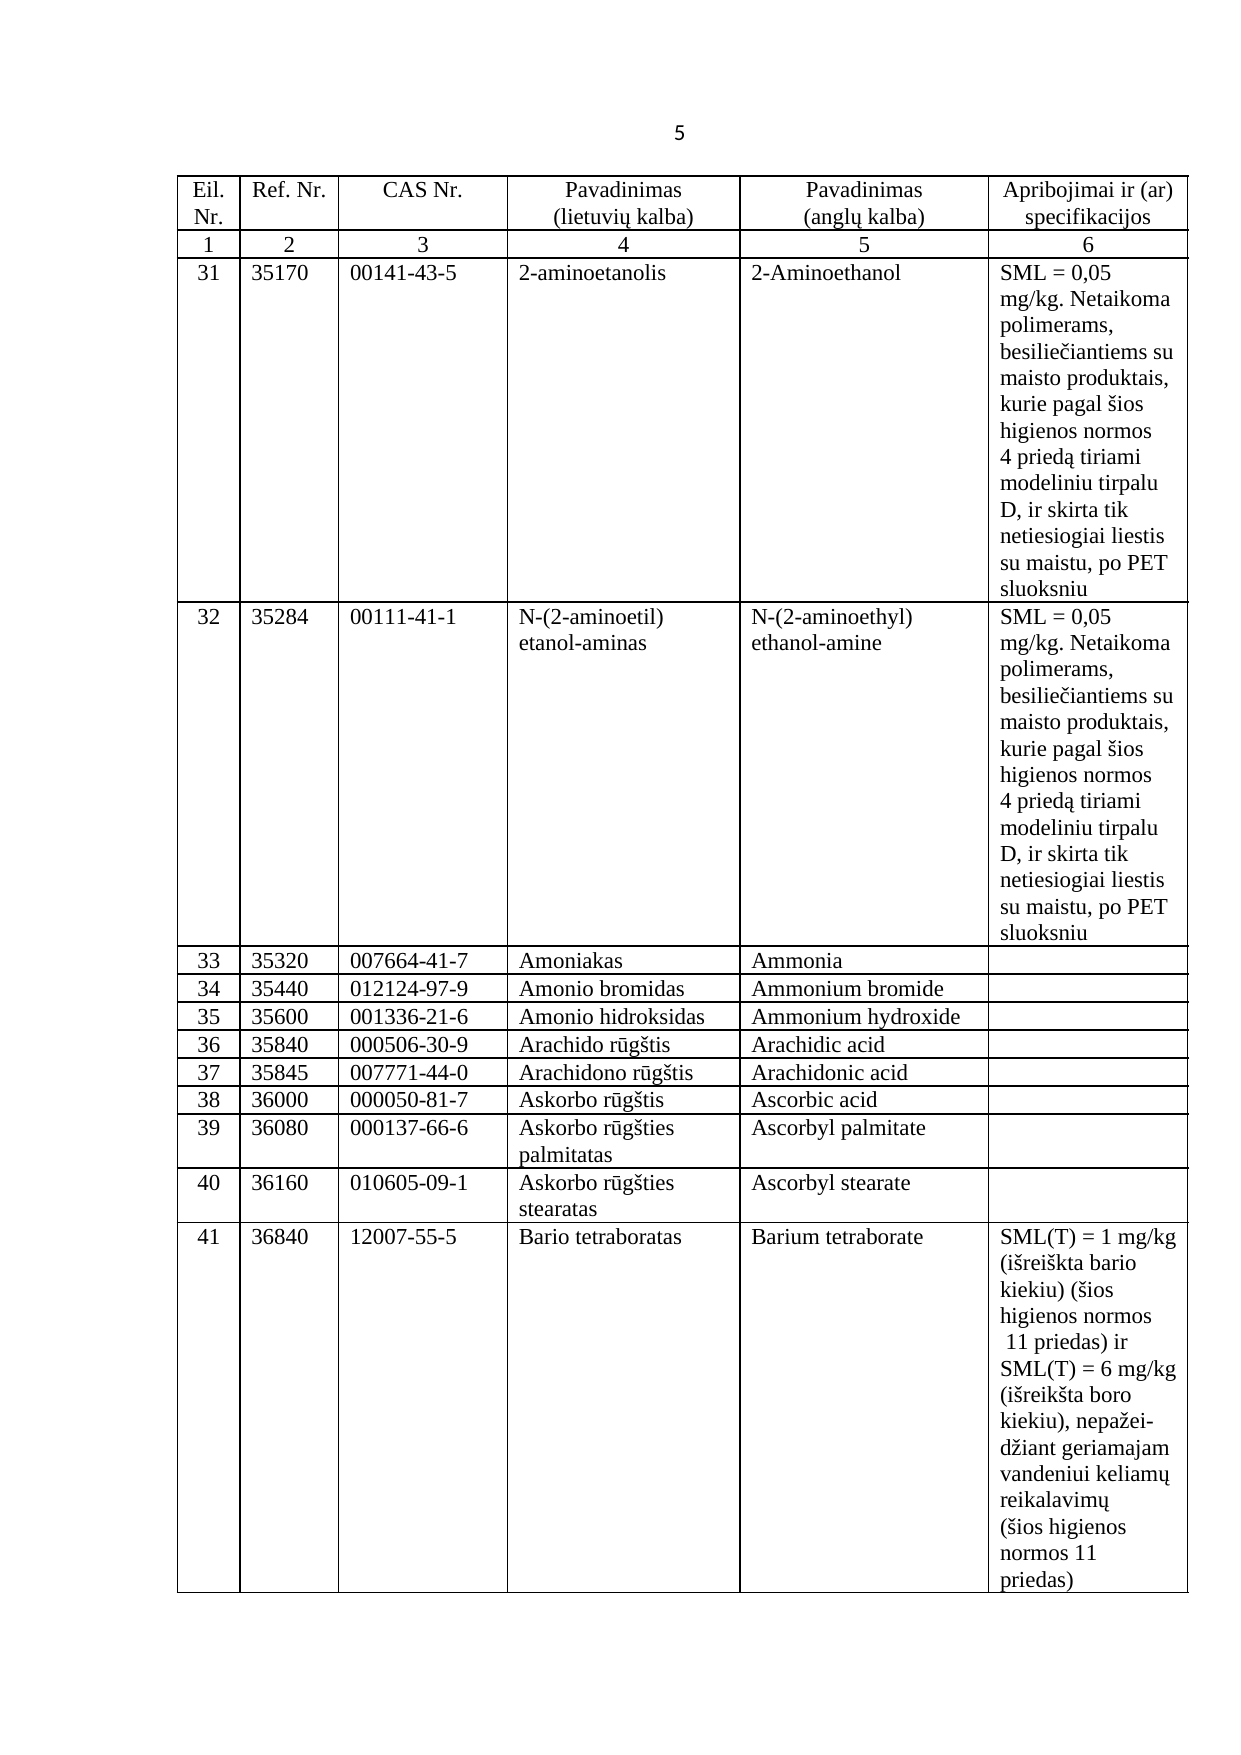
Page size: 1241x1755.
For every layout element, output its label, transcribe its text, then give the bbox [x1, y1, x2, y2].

table_cell Amoniakas [508, 947, 739, 973]
table_cell Arachidono rūgštis [508, 1059, 739, 1085]
table_cell 12007-55-5 [339, 1223, 507, 1592]
table_cell 35840 [241, 1031, 338, 1057]
table_cell Ammonium bromide [741, 975, 988, 1001]
table_cell 35440 [241, 975, 338, 1001]
table_cell Amonio hidroksidas [508, 1003, 739, 1029]
table_cell 00141-43-5 [339, 259, 507, 601]
table_cell [989, 975, 1187, 1001]
table_cell N-(2-aminoetil) etanol-aminas [508, 603, 739, 945]
table_cell 2 [241, 231, 338, 257]
table_cell Bario tetraboratas [508, 1223, 739, 1592]
table_cell Arachidic acid [741, 1031, 988, 1057]
table_cell 41 [178, 1223, 239, 1592]
table_cell 35600 [241, 1003, 338, 1029]
table_cell Arachidonic acid [741, 1059, 988, 1085]
table_cell 39 [178, 1115, 239, 1167]
table_cell 007771-44-0 [339, 1059, 507, 1085]
table_header Apribojimai ir (ar) specifikacijos [989, 177, 1187, 229]
table_cell 36000 [241, 1087, 338, 1113]
table_cell Barium tetraborate [741, 1223, 988, 1592]
table_header Pavadinimas (anglų kalba) [741, 177, 988, 229]
table_cell [989, 1031, 1187, 1057]
table_cell 000506-30-9 [339, 1031, 507, 1057]
table_header CAS Nr. [339, 177, 507, 229]
table_header Ref. Nr. [241, 177, 338, 229]
table_cell Ascorbyl stearate [741, 1169, 988, 1221]
table_cell 007664-41-7 [339, 947, 507, 973]
table_cell 3 [339, 231, 507, 257]
table_header Pavadinimas (lietuvių kalba) [508, 177, 739, 229]
table_cell [989, 1169, 1187, 1221]
table_cell SML = 0,05 mg/kg. Netaikoma polimerams, besiliečiantiems su maisto produktais, kurie pagal šios higienos normos 4 priedą tiriami modeliniu tirpalu D, ir skirta tik netiesiogiai liestis su maistu, po PET sluoksniu [989, 603, 1187, 945]
table_cell 5 [741, 231, 988, 257]
table_cell 31 [178, 259, 239, 601]
table_cell SML(T) = 1 mg/kg (išreiškta bario kiekiu) (šios higienos normos 11 priedas) ir SML(T) = 6 mg/kg (išreikšta boro kiekiu), nepažei-džiant geriamajam vandeniui keliamų reikalavimų (šios higienos normos 11 priedas) [989, 1223, 1187, 1592]
table_cell Askorbo rūgštis [508, 1087, 739, 1113]
table_cell 40 [178, 1169, 239, 1221]
table_cell 012124-97-9 [339, 975, 507, 1001]
table_cell 000050-81-7 [339, 1087, 507, 1113]
table_cell Arachido rūgštis [508, 1031, 739, 1057]
table_cell [989, 1087, 1187, 1113]
table_header Eil. Nr. [178, 177, 239, 229]
table_cell 35 [178, 1003, 239, 1029]
table_cell Amonio bromidas [508, 975, 739, 1001]
table_cell [989, 947, 1187, 973]
table_cell 33 [178, 947, 239, 973]
table_cell [989, 1059, 1187, 1085]
table_cell 38 [178, 1087, 239, 1113]
table_cell Ascorbic acid [741, 1087, 988, 1113]
table_cell 34 [178, 975, 239, 1001]
table_cell Askorbo rūgšties palmitatas [508, 1115, 739, 1167]
table_cell Ammonium hydroxide [741, 1003, 988, 1029]
table_cell 32 [178, 603, 239, 945]
table_cell [989, 1003, 1187, 1029]
table_cell 2-aminoetanolis [508, 259, 739, 601]
table_cell 36080 [241, 1115, 338, 1167]
table_cell 36160 [241, 1169, 338, 1221]
table_cell 36 [178, 1031, 239, 1057]
table_cell 6 [989, 231, 1187, 257]
table_cell 37 [178, 1059, 239, 1085]
table_cell SML = 0,05 mg/kg. Netaikoma polimerams, besiliečiantiems su maisto produktais, kurie pagal šios higienos normos 4 priedą tiriami modeliniu tirpalu D, ir skirta tik netiesiogiai liestis su maistu, po PET sluoksniu [989, 259, 1187, 601]
table_cell 000137-66-6 [339, 1115, 507, 1167]
table_cell 00111-41-1 [339, 603, 507, 945]
table_cell 2-Aminoethanol [741, 259, 988, 601]
table_cell Ammonia [741, 947, 988, 973]
table_cell 35320 [241, 947, 338, 973]
table_cell 35170 [241, 259, 338, 601]
table_cell Ascorbyl palmitate [741, 1115, 988, 1167]
table_cell 36840 [241, 1223, 338, 1592]
table_cell 001336-21-6 [339, 1003, 507, 1029]
table_cell 010605-09-1 [339, 1169, 507, 1221]
table_cell 1 [178, 231, 239, 257]
table_cell 35845 [241, 1059, 338, 1085]
table_cell Askorbo rūgšties stearatas [508, 1169, 739, 1221]
table_cell [989, 1115, 1187, 1167]
table_cell 4 [508, 231, 739, 257]
table_cell 35284 [241, 603, 338, 945]
table_cell N-(2-aminoethyl) ethanol-amine [741, 603, 988, 945]
